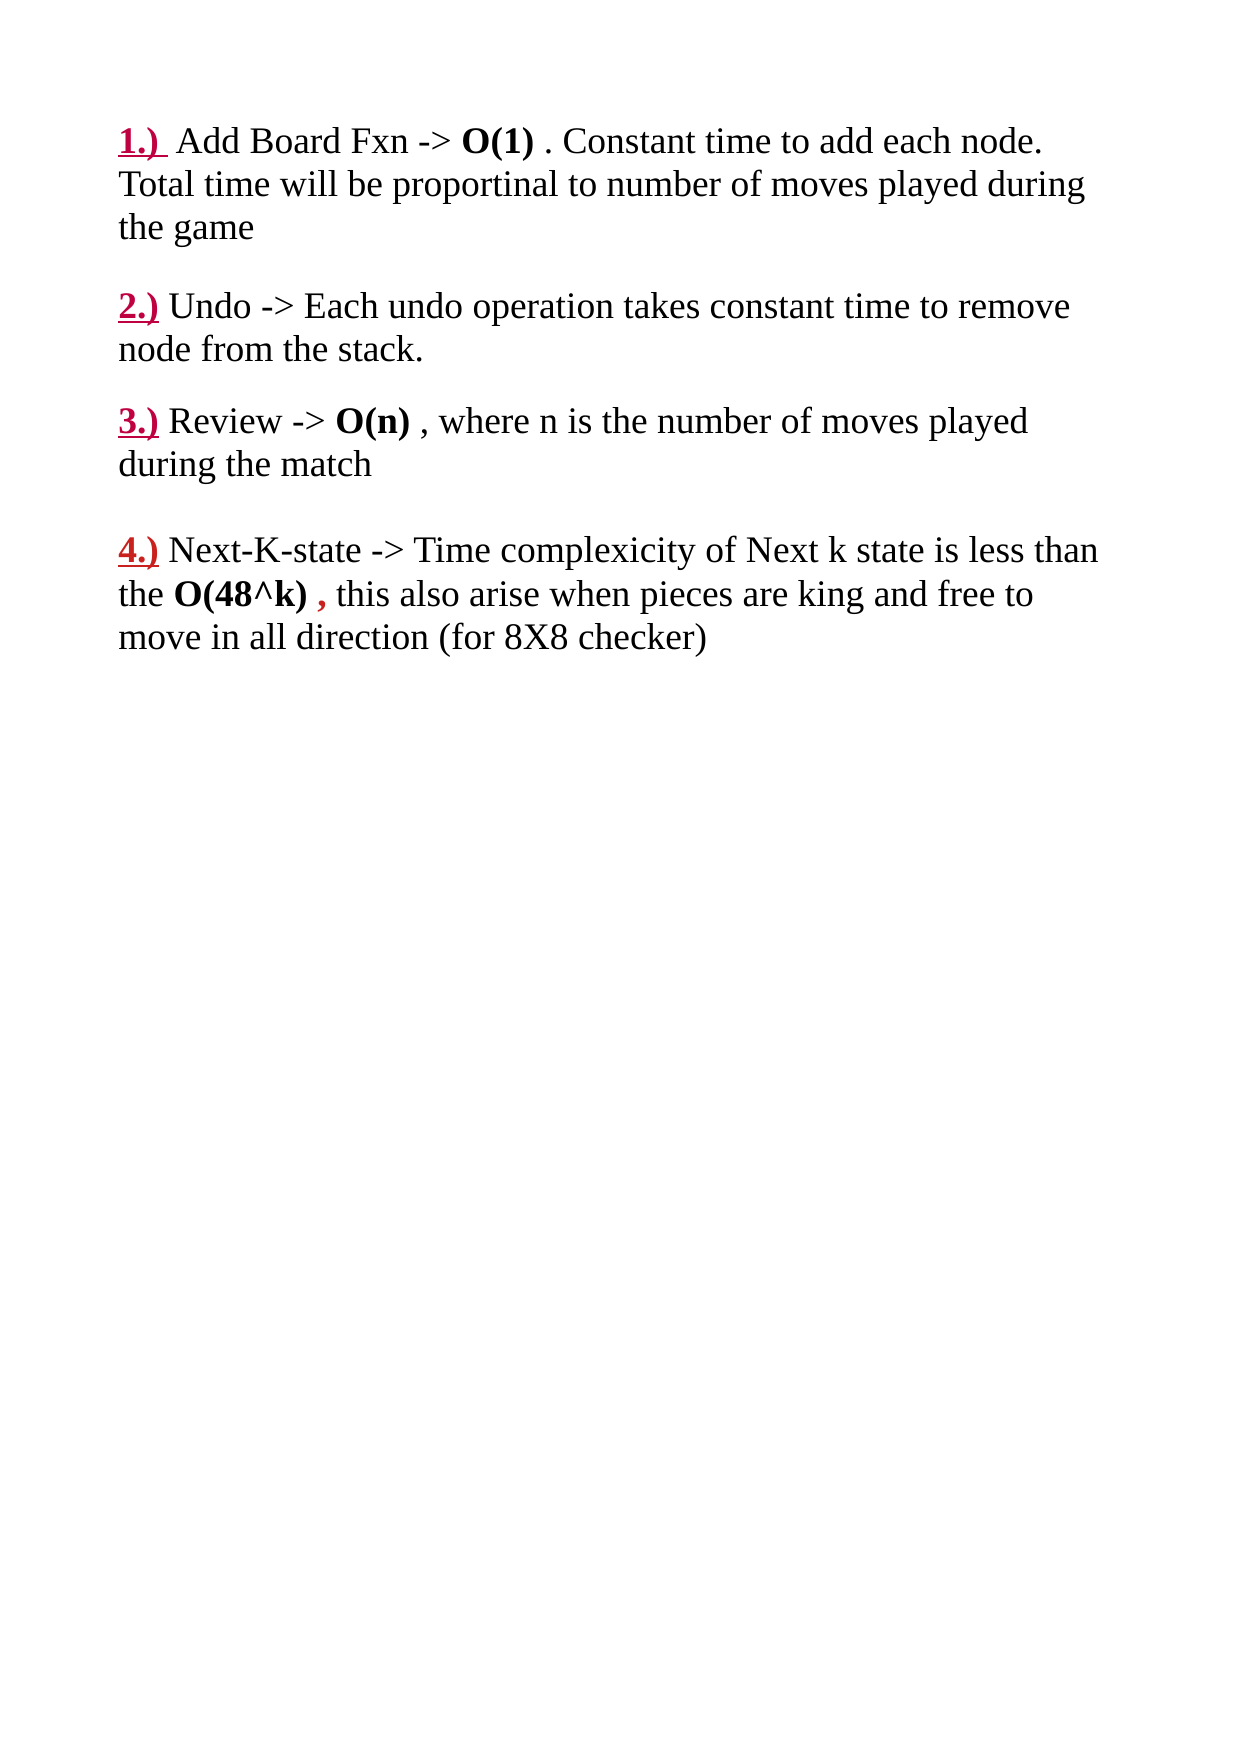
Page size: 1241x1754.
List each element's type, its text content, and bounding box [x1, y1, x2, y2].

text 1.) Add Board Fxn -> O(1) . Constant time to add each node. [118, 118, 1122, 161]
text Total time will be proportinal to number of moves played during the game [118, 161, 1122, 247]
text 2.) Undo -> Each undo operation takes constant time to remove node from the stack. [118, 283, 1122, 370]
text 4.) Next-K-state -> Time complexicity of Next k state is less than the O(48^k) , this also arise when pieces are king and free to move in all direction (for 8X8 checker) [118, 528, 1122, 657]
text 3.) Review -> O(n) , where n is the number of moves played during the match [118, 398, 1122, 485]
